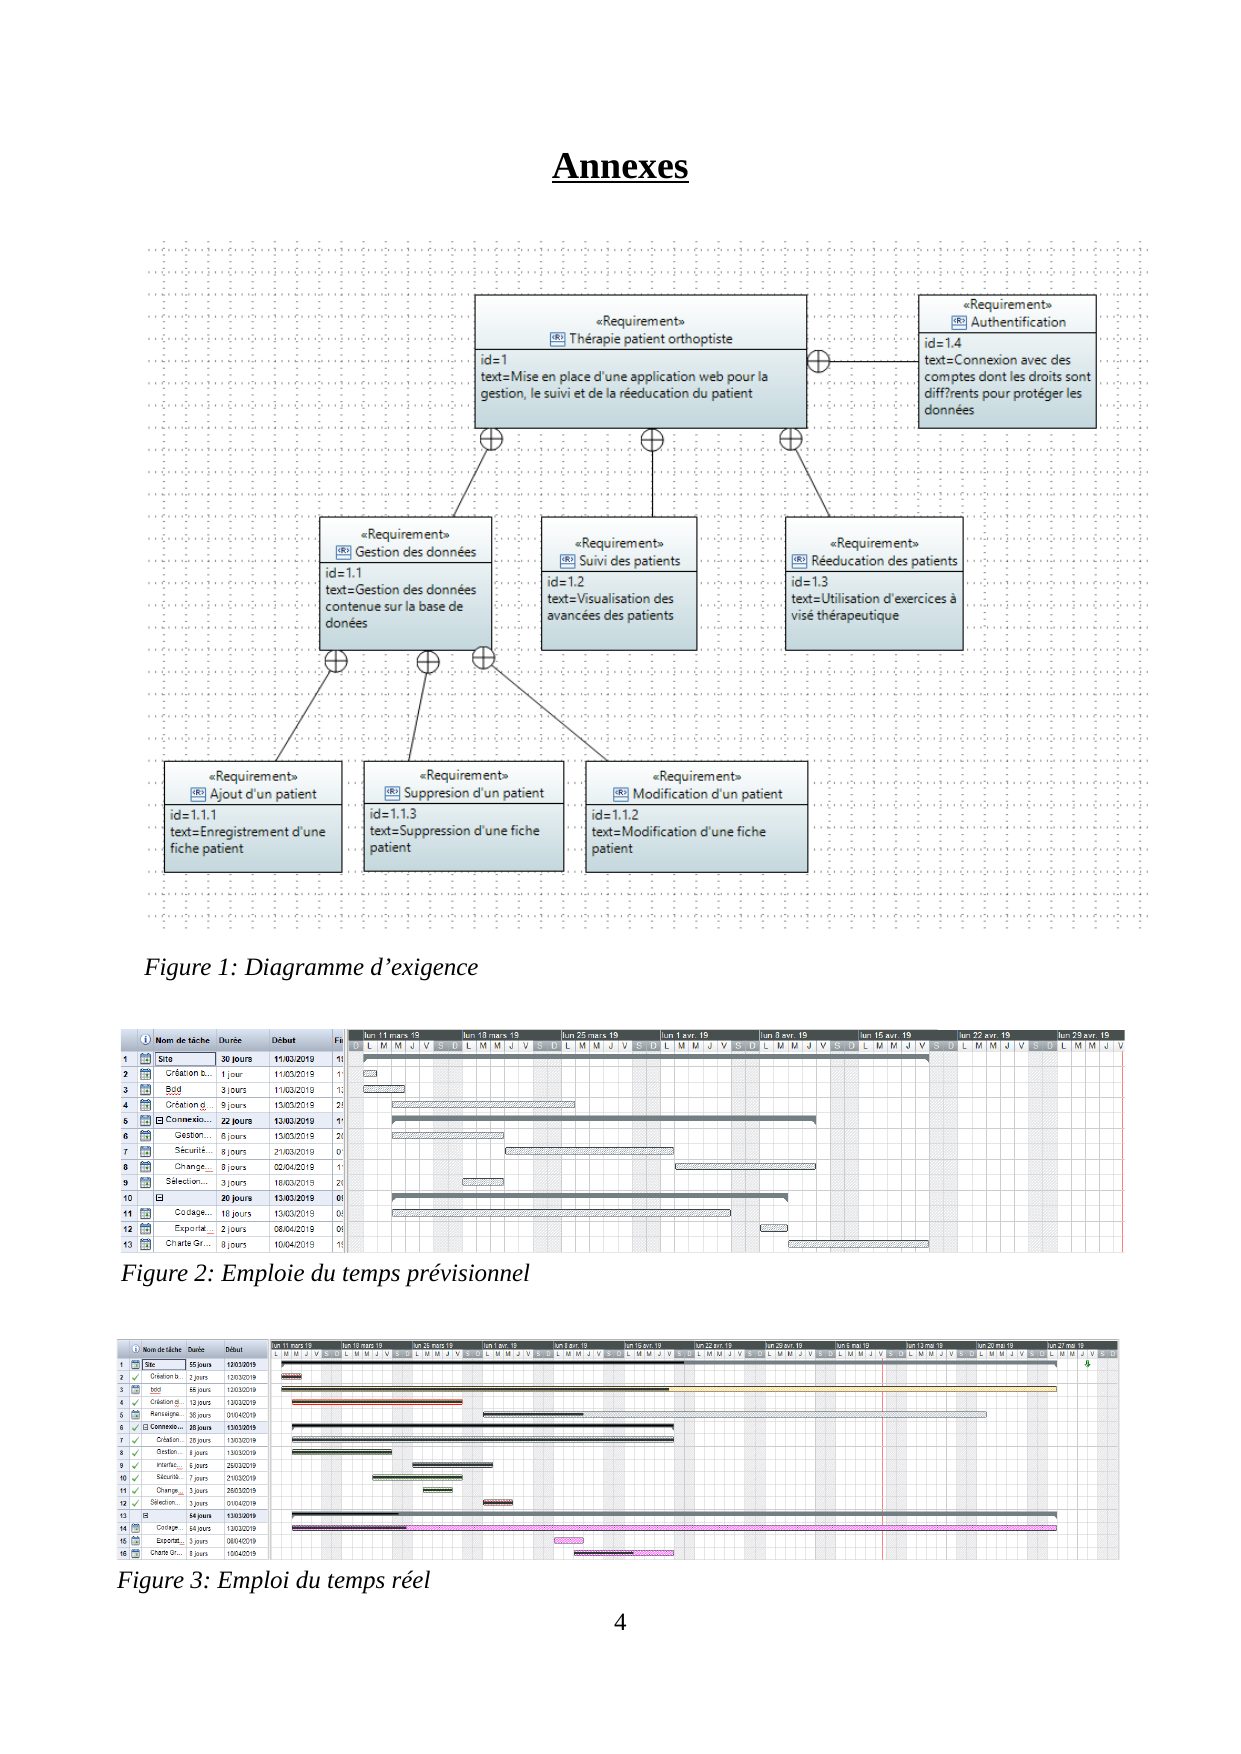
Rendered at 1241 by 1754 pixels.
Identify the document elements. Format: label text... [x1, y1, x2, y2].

text Figure 1: Diagramme d’exigence [144, 934, 1148, 980]
picture [116, 1339, 1121, 1560]
text Figure 2: Emploie du temps prévisionnel [121, 1253, 1136, 1287]
subtitle [144, 227, 1148, 240]
subtitle Annexes [118, 143, 1122, 187]
text Figure 3: Emploi du temps réel [117, 1560, 1149, 1594]
picture [120, 1029, 1125, 1253]
picture [144, 240, 1149, 934]
